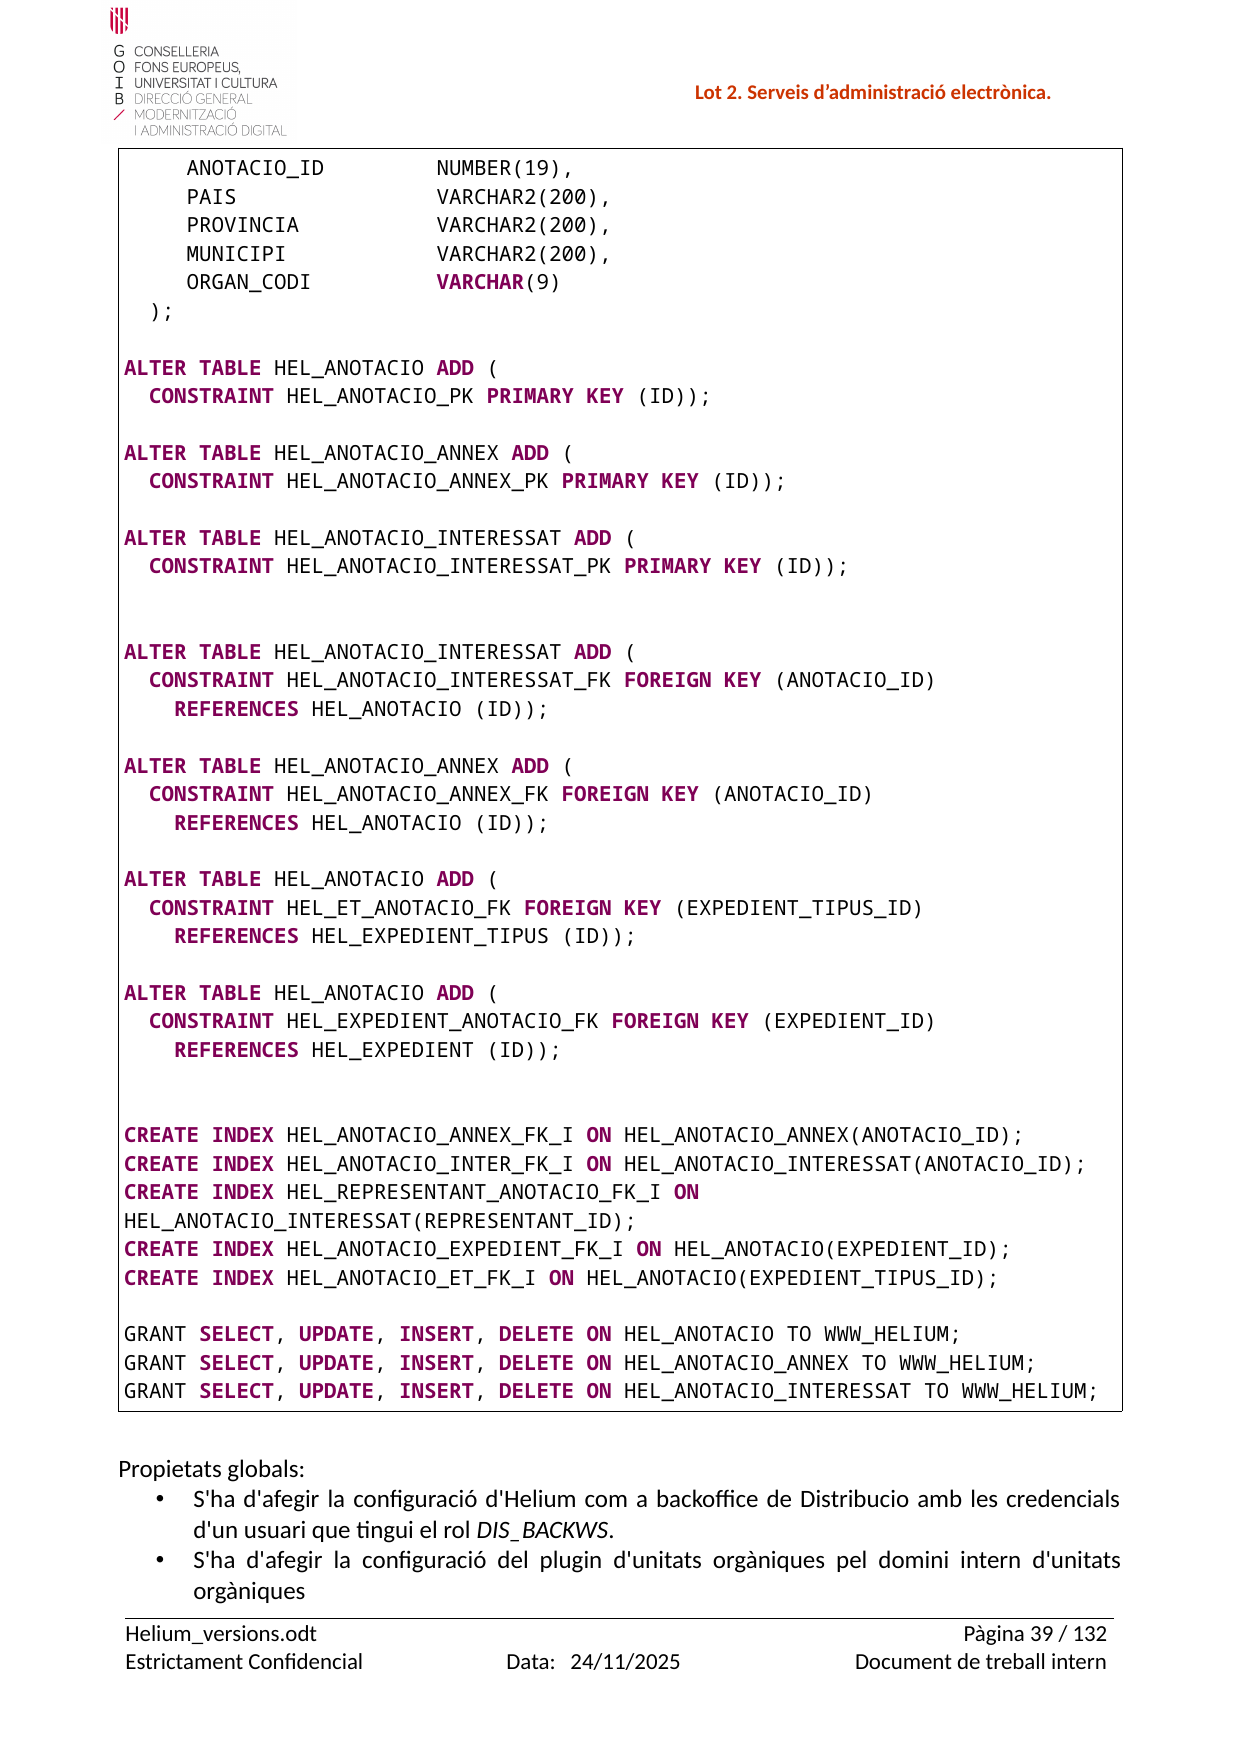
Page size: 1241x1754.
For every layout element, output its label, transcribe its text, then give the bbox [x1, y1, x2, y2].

list S'ha d'afegir la configuració d'Helium com a backoffice de Distribucio amb les credencials d'un usuari que tingui el rol DIS_BACKWS. [156, 1483, 1122, 1544]
list S'ha d'afegir la configuració del plugin d'unitats orgàniques pel domini intern d'unitats orgàniques [156, 1544, 1122, 1606]
table_header ANOTACIO_ID NUMBER(19), PAIS VARCHAR2(200), PROVINCIA VARCHAR2(200), MUNICIPI VARCHAR2(200), ORGAN_CODI VARCHAR(9) ); ALTER TABLE HEL_ANOTACIO ADD ( CONSTRAINT HEL_ANOTACIO_PK PRIMARY KEY (ID)); ALTER TABLE HEL_ANOTACIO_ANNEX ADD ( CONSTRAINT HEL_ANOTACIO_ANNEX_PK PRIMARY KEY (ID)); ALTER TABLE HEL_ANOTACIO_INTERESSAT ADD ( CONSTRAINT HEL_ANOTACIO_INTERESSAT_PK PRIMARY KEY (ID)); ALTER TABLE HEL_ANOTACIO_INTERESSAT ADD ( CONSTRAINT HEL_ANOTACIO_INTERESSAT_FK FOREIGN KEY (ANOTACIO_ID) REFERENCES HEL_ANOTACIO (ID)); ALTER TABLE HEL_ANOTACIO_ANNEX ADD ( CONSTRAINT HEL_ANOTACIO_ANNEX_FK FOREIGN KEY (ANOTACIO_ID) REFERENCES HEL_ANOTACIO (ID)); ALTER TABLE HEL_ANOTACIO ADD ( CONSTRAINT HEL_ET_ANOTACIO_FK FOREIGN KEY (EXPEDIENT_TIPUS_ID) REFERENCES HEL_EXPEDIENT_TIPUS (ID)); ALTER TABLE HEL_ANOTACIO ADD ( CONSTRAINT HEL_EXPEDIENT_ANOTACIO_FK FOREIGN KEY (EXPEDIENT_ID) REFERENCES HEL_EXPEDIENT (ID)); CREATE INDEX HEL_ANOTACIO_ANNEX_FK_I ON HEL_ANOTACIO_ANNEX(ANOTACIO_ID); CREATE INDEX HEL_ANOTACIO_INTER_FK_I ON HEL_ANOTACIO_INTERESSAT(ANOTACIO_ID); CREATE INDEX HEL_REPRESENTANT_ANOTACIO_FK_I ON HEL_ANOTACIO_INTERESSAT(REPRESENTANT_ID); CREATE INDEX HEL_ANOTACIO_EXPEDIENT_FK_I ON HEL_ANOTACIO(EXPEDIENT_ID); CREATE INDEX HEL_ANOTACIO_ET_FK_I ON HEL_ANOTACIO(EXPEDIENT_TIPUS_ID); GRANT SELECT, UPDATE, INSERT, DELETE ON HEL_ANOTACIO TO WWW_HELIUM; GRANT SELECT, UPDATE, INSERT, DELETE ON HEL_ANOTACIO_ANNEX TO WWW_HELIUM; GRANT SELECT, UPDATE, INSERT, DELETE ON HEL_ANOTACIO_INTERESSAT TO WWW_HELIUM; [119, 149, 1122, 1411]
picture [100, 0, 297, 144]
text Propietats globals: [118, 1453, 1122, 1483]
